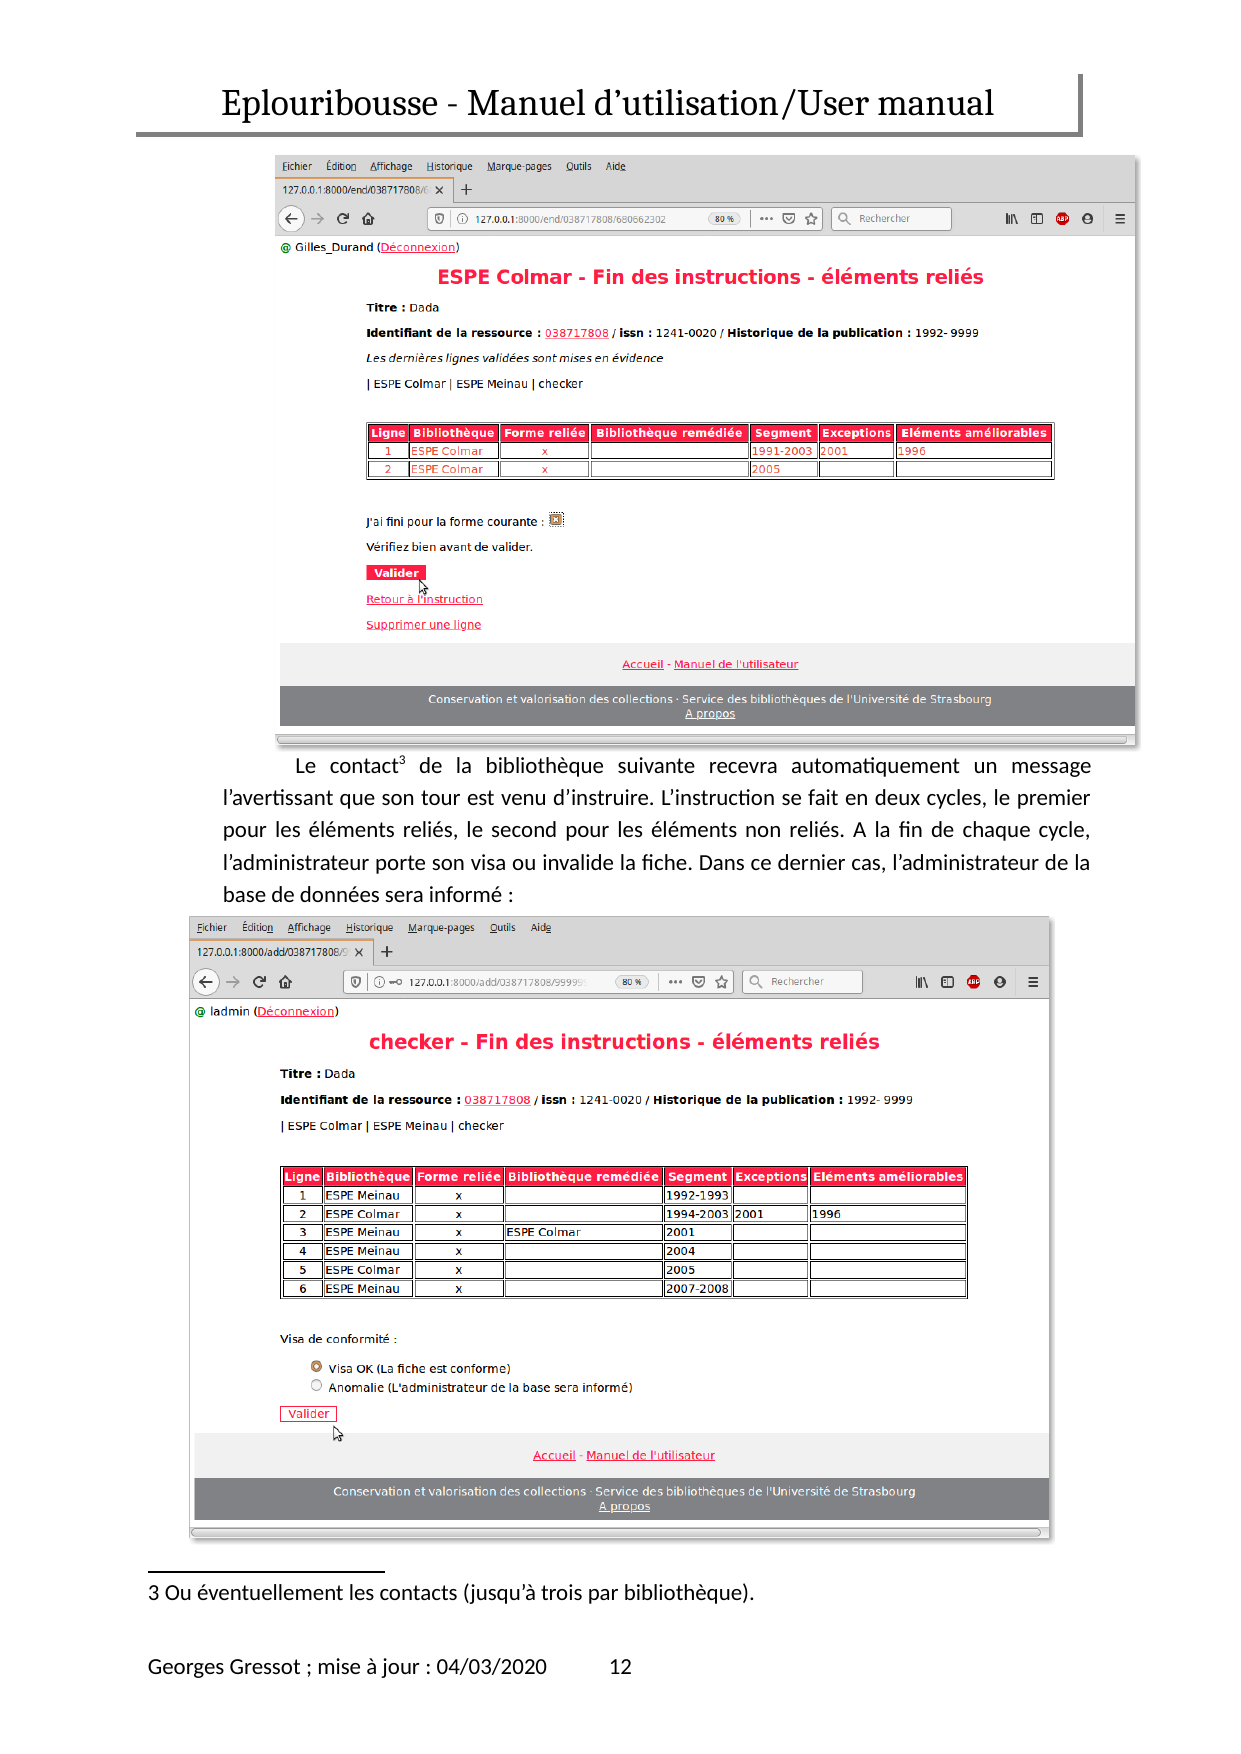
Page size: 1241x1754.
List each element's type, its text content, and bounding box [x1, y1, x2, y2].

picture [185, 912, 1055, 1545]
picture [271, 151, 1142, 752]
list Le contact de la bibliothèque suivante recevra automatiquement un message l’avertissant que son tour est venu d’instruire. L’instruction se fait en deux cycles, le premier pour les éléments reliés, le second pour les éléments non reliés. A la fin de chaque cycle, l’administrateur porte son visa ou invalide la fiche. Dans ce dernier cas, l’administrateur de la base de données sera informé : [223, 752, 1093, 908]
text Ou éventuellement les contacts (jusqu’à trois par bibliothèque). [148, 1578, 1093, 1606]
